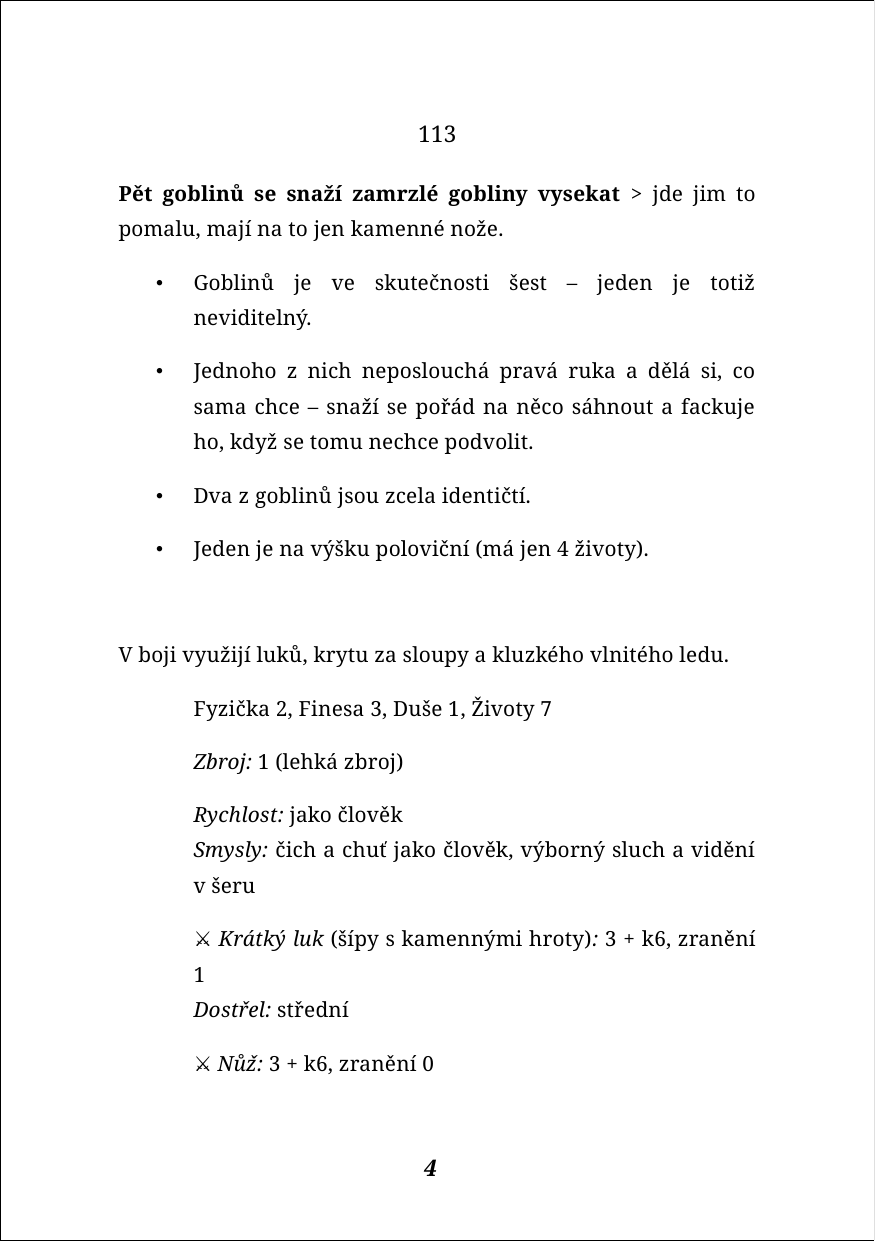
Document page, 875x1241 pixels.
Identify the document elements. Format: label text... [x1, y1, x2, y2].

text V boji využijí luků, krytu za sloupy a kluzkého vlnitého ledu. [118, 640, 756, 669]
text Pět goblinů se snaží zamrzlé gobliny vysekat > jde jim to pomalu, mají na to jen kamenné nože. [118, 179, 756, 243]
list Goblinů je ve skutečnosti šest – jeden je totiž neviditelný. [156, 268, 756, 332]
list Rychlost: jako člověk [156, 800, 756, 828]
list Zbroj: 1 (lehká zbroj) [156, 747, 756, 775]
list Fyzička 2, Finesa 3, Duše 1, Životy 7 [156, 694, 756, 722]
list Dostřel: střední [156, 995, 756, 1024]
list Jeden je na výšku poloviční (má jen 4 životy). [156, 534, 756, 562]
list ⚔ Nůž: 3 + k6, zranění 0 [156, 1049, 756, 1077]
list Smysly: čich a chuť jako člověk, výborný sluch a vidění v šeru [156, 836, 756, 899]
list Jednoho z nich neposlouchá pravá ruka a dělá si, co sama chce – snaží se pořád na něco sáhnout a fackuje ho, když se tomu nechce podvolit. [156, 356, 756, 456]
list ⚔ Krátký luk (šípy s kamennými hroty): 3 + k6, zranění 1 [156, 924, 756, 988]
list Dva z goblinů jsou zcela identičtí. [156, 481, 756, 509]
